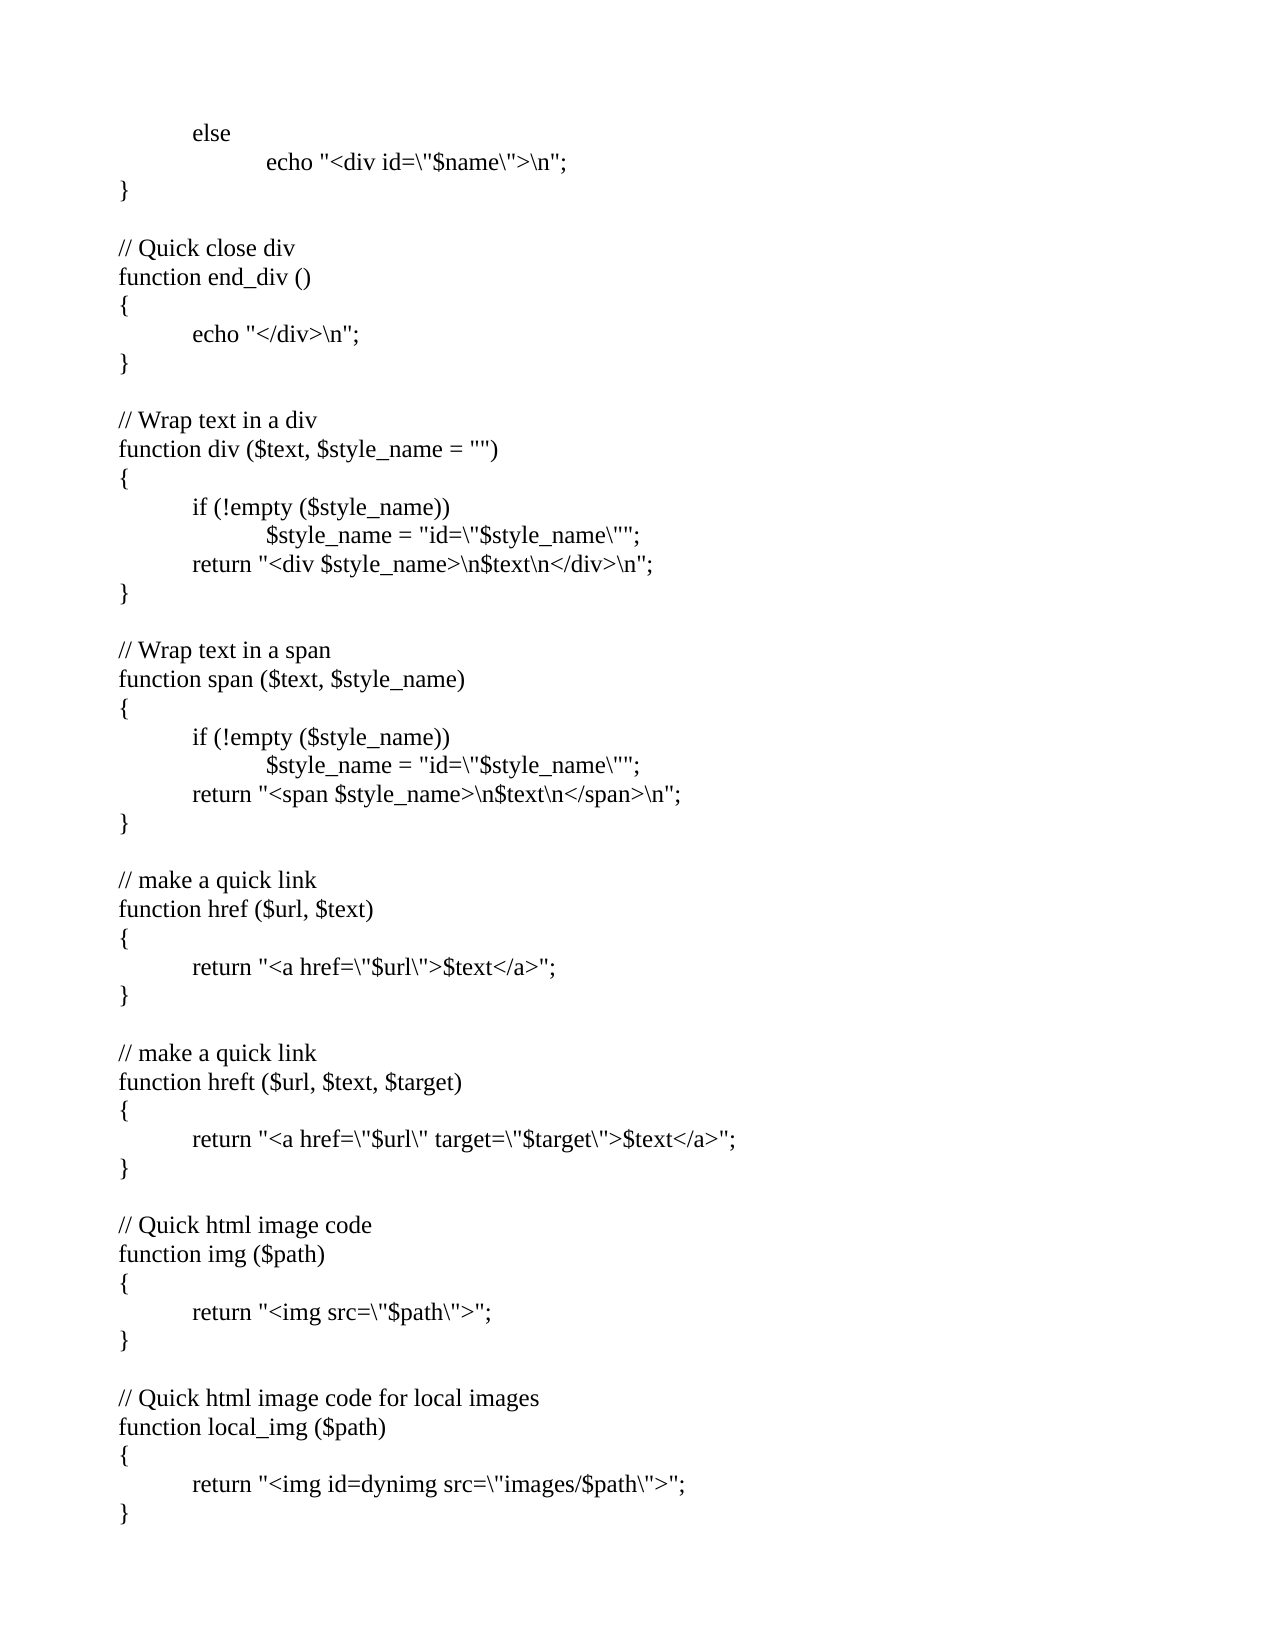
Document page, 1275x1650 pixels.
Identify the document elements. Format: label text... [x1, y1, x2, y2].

text $style_name = "id=\"$style_name\""; [118, 521, 1157, 549]
text function img ($path) [118, 1239, 1157, 1268]
text return "<span $style_name>\n$text\n</span>\n"; [118, 779, 1157, 808]
text // make a quick link [118, 866, 1157, 894]
text return "<a href=\"$url\" target=\"$target\">$text</a>"; [118, 1124, 1157, 1153]
text } [118, 981, 1157, 1009]
text } [118, 348, 1157, 377]
text // Quick close div [118, 233, 1157, 262]
text // Wrap text in a div [118, 406, 1157, 434]
text if (!empty ($style_name)) [118, 492, 1157, 521]
text function hreft ($url, $text, $target) [118, 1067, 1157, 1096]
text function span ($text, $style_name) [118, 664, 1157, 693]
text function end_div () [118, 262, 1157, 291]
text return "<img src=\"$path\">"; [118, 1297, 1157, 1326]
text { [118, 291, 1157, 319]
text // Quick html image code [118, 1211, 1157, 1239]
text { [118, 693, 1157, 722]
text { [118, 923, 1157, 952]
text else [118, 118, 1157, 147]
text return "<div $style_name>\n$text\n</div>\n"; [118, 549, 1157, 578]
text } [118, 578, 1157, 607]
text } [118, 1498, 1157, 1527]
text } [118, 176, 1157, 204]
text } [118, 1326, 1157, 1354]
text // Quick html image code for local images [118, 1383, 1157, 1412]
text return "<img id=dynimg src=\"images/$path\">"; [118, 1469, 1157, 1498]
text if (!empty ($style_name)) [118, 722, 1157, 751]
text { [118, 463, 1157, 492]
text { [118, 1441, 1157, 1469]
text { [118, 1268, 1157, 1297]
text } [118, 808, 1157, 837]
text echo "<div id=\"$name\">\n"; [118, 147, 1157, 176]
text { [118, 1096, 1157, 1124]
text return "<a href=\"$url\">$text</a>"; [118, 952, 1157, 981]
text // make a quick link [118, 1038, 1157, 1067]
text function local_img ($path) [118, 1412, 1157, 1441]
text // Wrap text in a span [118, 636, 1157, 664]
text } [118, 1153, 1157, 1182]
text function div ($text, $style_name = "") [118, 434, 1157, 463]
text $style_name = "id=\"$style_name\""; [118, 751, 1157, 779]
text function href ($url, $text) [118, 894, 1157, 923]
text echo "</div>\n"; [118, 319, 1157, 348]
